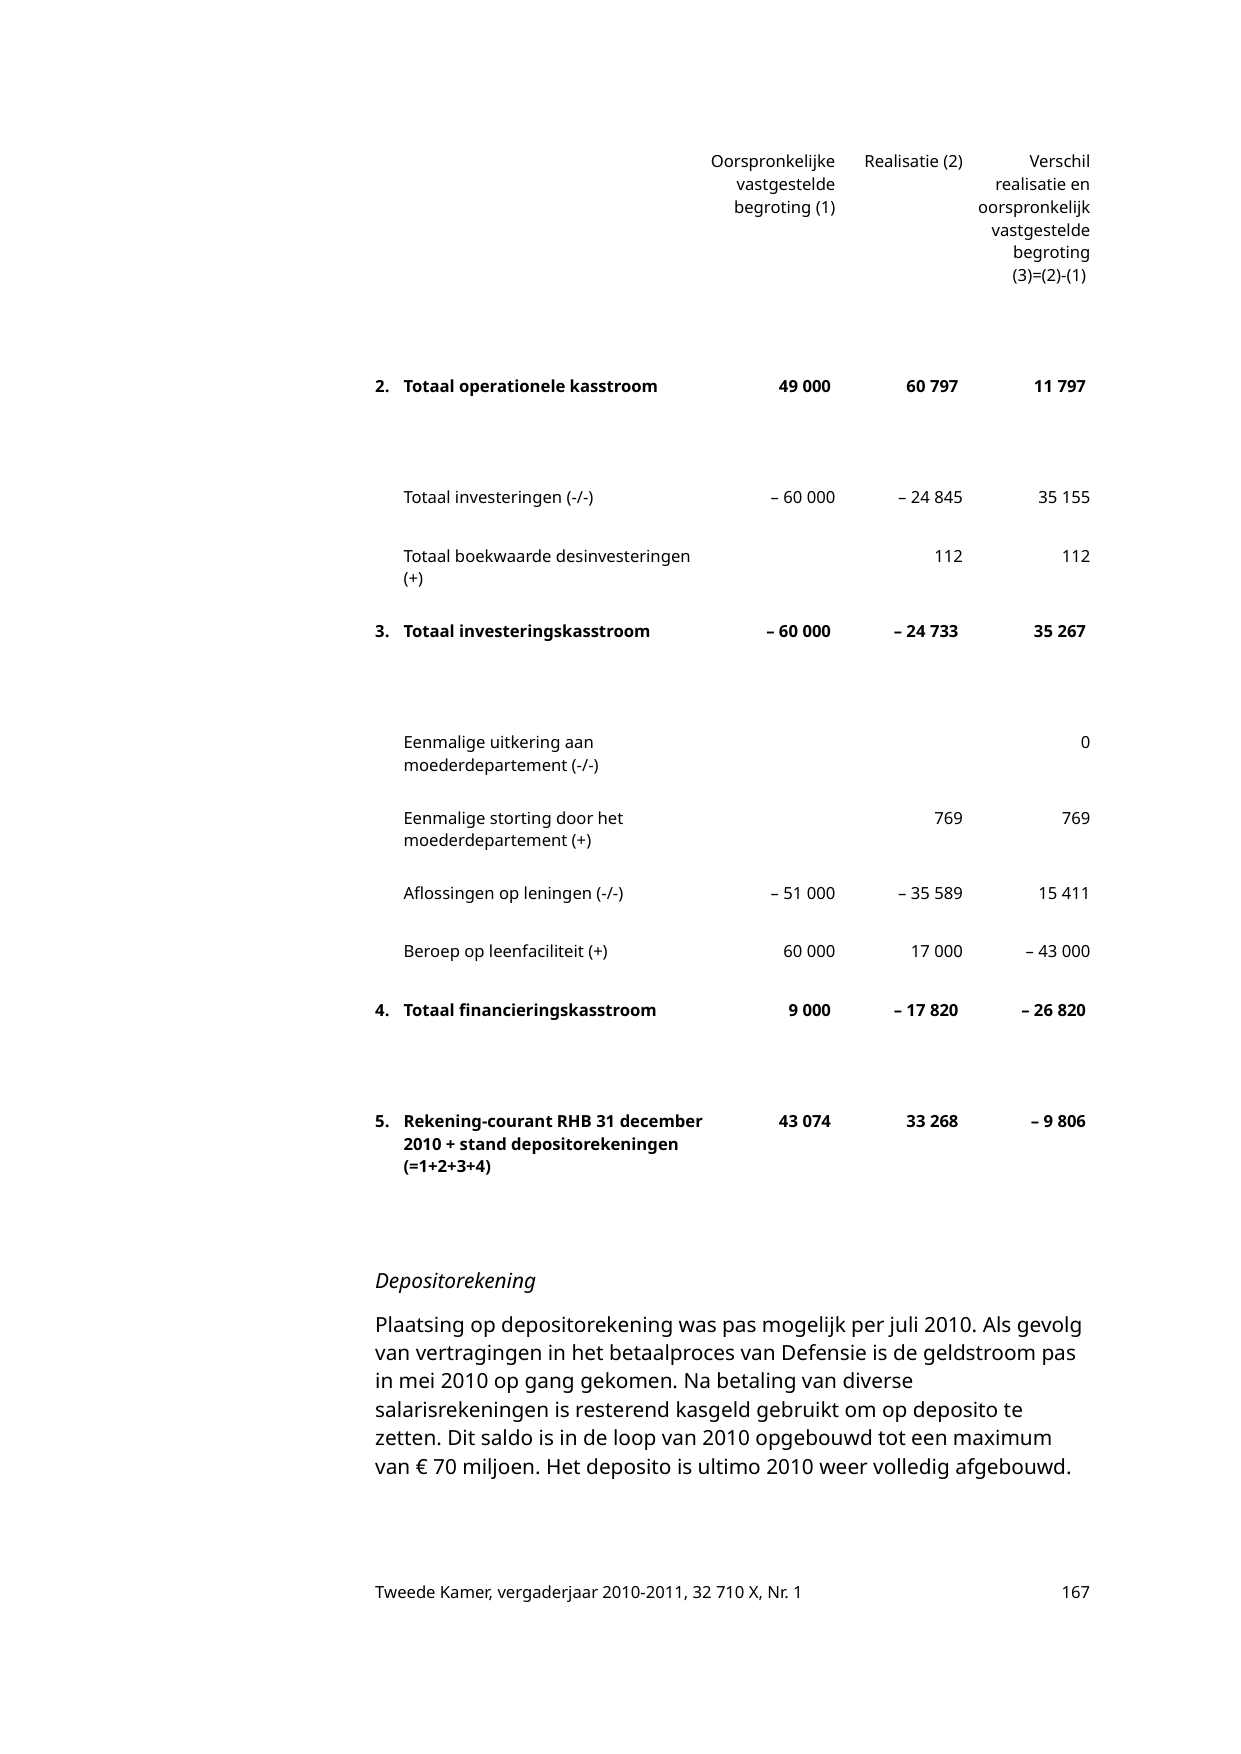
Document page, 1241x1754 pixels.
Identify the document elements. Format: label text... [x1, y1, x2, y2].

table_cell 60 000 [708, 940, 835, 998]
table_cell 33 268 [835, 1110, 963, 1208]
table_cell [375, 940, 403, 998]
table_cell [403, 673, 708, 731]
table_cell [835, 428, 963, 486]
table_cell Totaal investeringen (-/-) [403, 486, 708, 544]
table_cell 43 074 [708, 1110, 835, 1208]
table_cell [835, 731, 963, 806]
table_cell Eenmalige storting door het moederdepartement (+) [403, 806, 708, 882]
table_cell 35 155 [963, 486, 1090, 544]
table_cell Totaal operationele kasstroom [403, 375, 708, 427]
table_cell 49 000 [708, 375, 835, 427]
table_cell Totaal investeringskasstroom [403, 620, 708, 672]
table_header [403, 150, 708, 316]
table_header Realisatie (2) [835, 150, 963, 316]
table_cell 17 000 [835, 940, 963, 998]
table_cell [375, 1051, 403, 1110]
table_cell [963, 1051, 1090, 1110]
table_cell 9 000 [708, 999, 835, 1051]
table_cell [375, 806, 403, 882]
table_cell Aflossingen op leningen (-/-) [403, 882, 708, 940]
table_header Oorspronkelijke vastgestelde begroting (1) [708, 150, 835, 316]
table_cell – 35 589 [835, 882, 963, 940]
table_cell [403, 1051, 708, 1110]
table_cell [375, 316, 403, 375]
text Depositorekening [375, 1266, 1090, 1295]
table_cell 4. [375, 999, 403, 1051]
table_cell – 60 000 [708, 486, 835, 544]
table_cell 35 267 [963, 620, 1090, 672]
table_cell 112 [835, 544, 963, 620]
table_cell – 43 000 [963, 940, 1090, 998]
table_cell [963, 673, 1090, 731]
table_cell – 51 000 [708, 882, 835, 940]
table_cell – 26 820 [963, 999, 1090, 1051]
text Plaatsing op depositorekening was pas mogelijk per juli 2010. Als gevolg van vertragingen in het betaalproces van Defensie is de geldstroom pas in mei 2010 op gang gekomen. Na betaling van diverse salarisrekeningen is resterend kasgeld gebruikt om op deposito te zetten. Dit saldo is in de loop van 2010 opgebouwd tot een maximum van € 70 miljoen. Het deposito is ultimo 2010 weer volledig afgebouwd. [375, 1310, 1090, 1480]
table_cell [963, 428, 1090, 486]
table_cell [375, 486, 403, 544]
table_cell 15 411 [963, 882, 1090, 940]
table_cell 769 [835, 806, 963, 882]
table_cell 11 797 [963, 375, 1090, 427]
table_cell Eenmalige uitkering aan moederdepartement (-/-) [403, 731, 708, 806]
table_cell [403, 316, 708, 375]
table_cell [375, 882, 403, 940]
table_cell Beroep op leenfaciliteit (+) [403, 940, 708, 998]
table_cell [375, 673, 403, 731]
table_cell [963, 316, 1090, 375]
table_cell – 24 845 [835, 486, 963, 544]
table_cell [835, 1051, 963, 1110]
table_header Verschil realisatie en oorspronkelijk vastgestelde begroting (3)=(2)-(1) [963, 150, 1090, 316]
table_cell [375, 731, 403, 806]
table_cell [375, 428, 403, 486]
table_cell [708, 1051, 835, 1110]
table_cell 3. [375, 620, 403, 672]
table_cell – 24 733 [835, 620, 963, 672]
table_header [375, 150, 403, 316]
table_cell Rekening-courant RHB 31 december 2010 + stand depositorekeningen (=1+2+3+4) [403, 1110, 708, 1208]
table_cell Totaal boekwaarde desinvesteringen (+) [403, 544, 708, 620]
table_cell 0 [963, 731, 1090, 806]
table_cell – 9 806 [963, 1110, 1090, 1208]
table_cell [708, 428, 835, 486]
table_cell [708, 316, 835, 375]
table_cell [708, 731, 835, 806]
table_cell 60 797 [835, 375, 963, 427]
table_cell [403, 428, 708, 486]
table_cell [375, 544, 403, 620]
table_cell – 17 820 [835, 999, 963, 1051]
table_cell 2. [375, 375, 403, 427]
table_cell 769 [963, 806, 1090, 882]
table_cell [835, 316, 963, 375]
table_cell [708, 673, 835, 731]
table_cell [835, 673, 963, 731]
table_cell – 60 000 [708, 620, 835, 672]
table_cell [708, 806, 835, 882]
table_cell 112 [963, 544, 1090, 620]
table_cell [708, 544, 835, 620]
table_cell Totaal financieringskasstroom [403, 999, 708, 1051]
table_cell 5. [375, 1110, 403, 1208]
